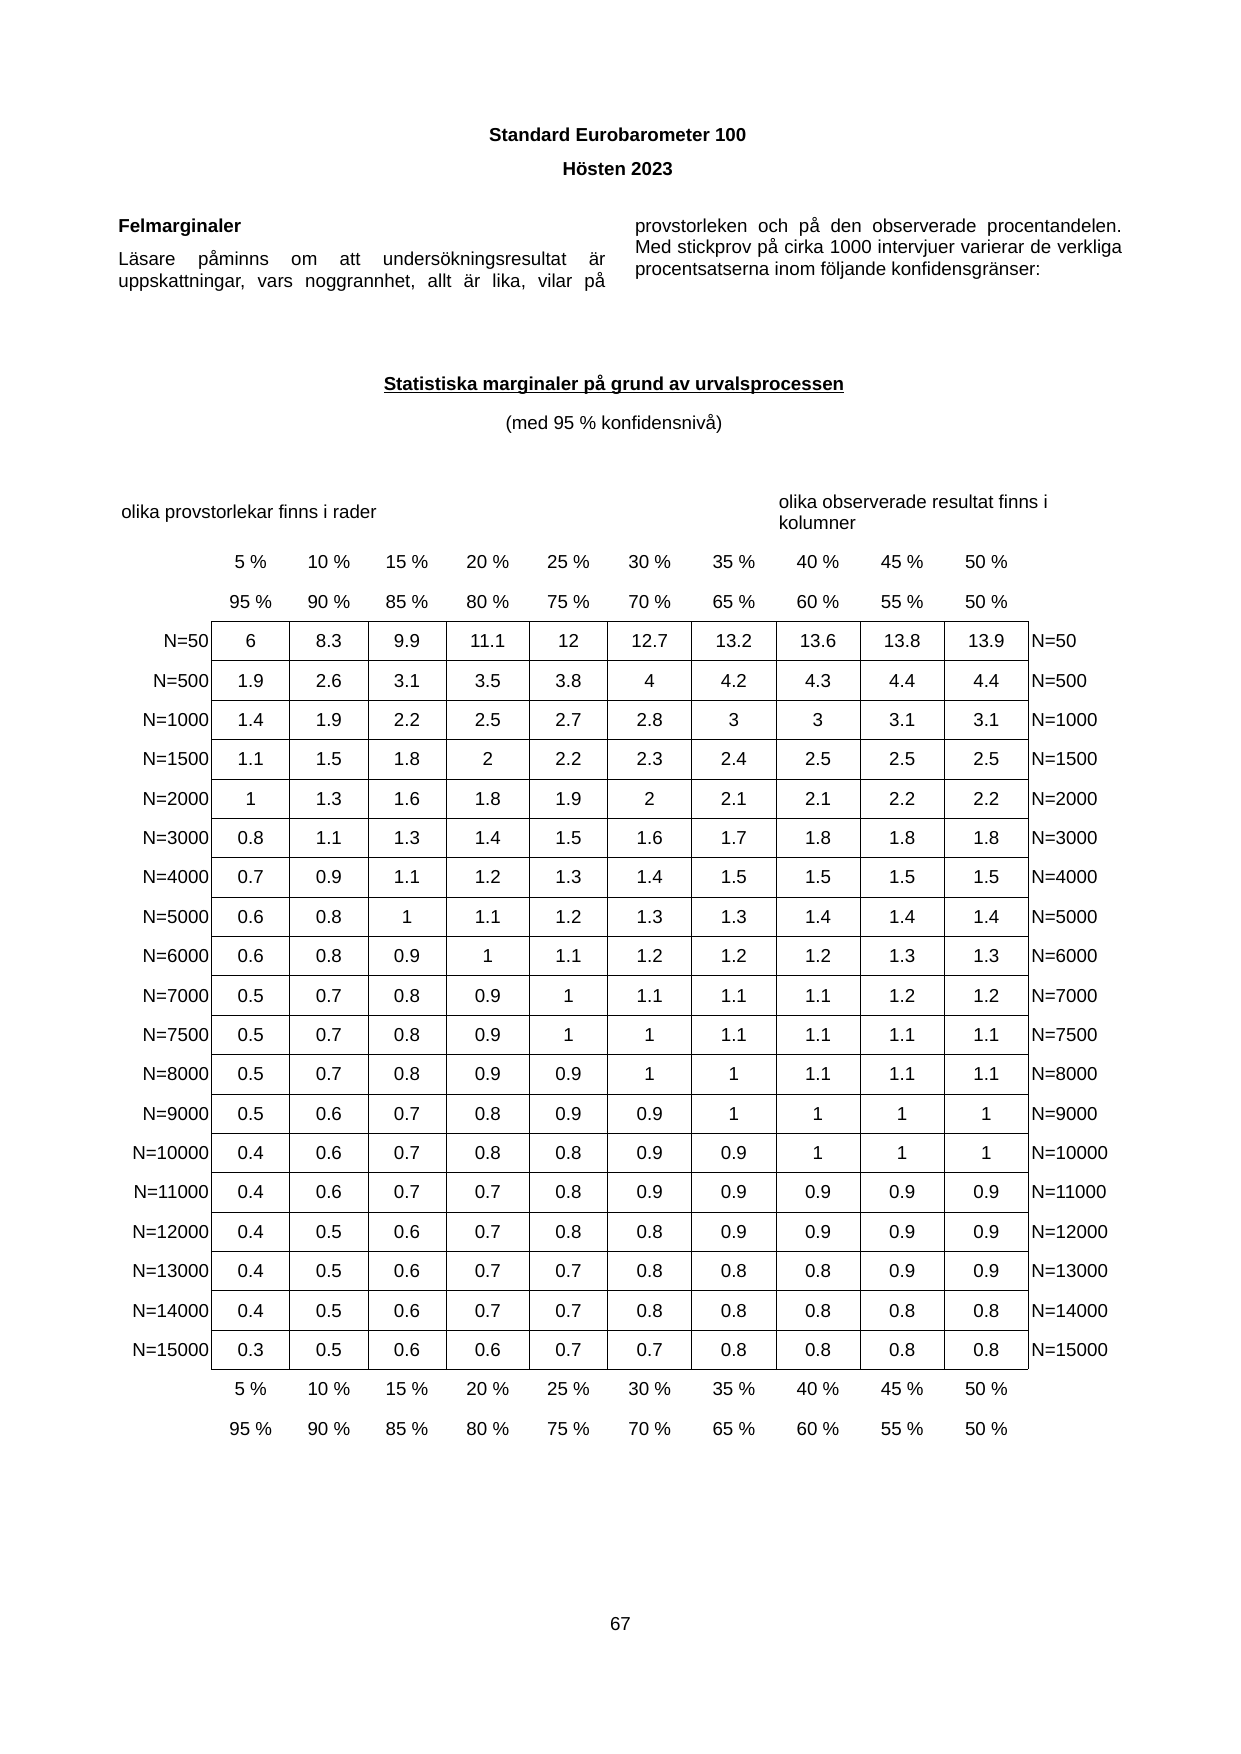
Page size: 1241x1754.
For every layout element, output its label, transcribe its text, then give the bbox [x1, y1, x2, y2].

table_cell 55 % [860, 582, 944, 621]
table_cell 50 % [944, 543, 1028, 582]
table_cell 2,8 [608, 701, 691, 739]
table_cell 1,5 [861, 858, 944, 897]
table_cell 0,6 [369, 1213, 446, 1251]
table_cell N=15000 [118, 1330, 211, 1369]
table_cell 1 [608, 1016, 691, 1054]
table_cell 60 % [776, 1409, 860, 1448]
table_cell N=14000 [1029, 1290, 1122, 1330]
table_cell 0,6 [212, 898, 289, 936]
table_cell 10 % [290, 543, 368, 582]
table_cell 1 [945, 1095, 1028, 1133]
table_cell 2,5 [945, 740, 1028, 778]
text provstorleken och på den observerade procentandelen. Med stickprov på cirka 1000 intervjuer varierar de verkliga procentsatserna inom följande konfidensgränser: [635, 214, 1122, 279]
table_cell 2,5 [777, 740, 860, 778]
table_cell [290, 403, 368, 442]
table_cell [211, 443, 289, 482]
table_cell [1028, 543, 1122, 582]
table_cell 95 % [211, 1409, 289, 1448]
table_cell 1,4 [945, 898, 1028, 936]
table_cell 2,5 [861, 740, 944, 778]
table_cell N=8000 [118, 1054, 211, 1093]
table_cell 13,6 [777, 622, 860, 660]
table_cell 40 % [776, 543, 860, 582]
table_cell 0,9 [608, 1095, 691, 1133]
table_cell 0,8 [692, 1252, 776, 1290]
table_cell 0,9 [861, 1252, 944, 1290]
table_cell 0,8 [369, 1016, 446, 1054]
table_cell 1 [861, 1095, 944, 1133]
table_cell [1028, 1369, 1122, 1408]
table_cell [944, 443, 1028, 482]
table_cell [607, 482, 691, 542]
table_cell 15 % [368, 1370, 446, 1408]
table_cell (med 95 % konfidensnivå) [368, 403, 860, 442]
table_cell 1,9 [290, 701, 368, 739]
table_cell olika provstorlekar finns i rader [118, 482, 446, 542]
table_cell 1,3 [692, 898, 776, 936]
table_cell 0,8 [777, 1331, 860, 1369]
table_cell 1,1 [447, 898, 529, 936]
table_cell 1,2 [447, 858, 529, 897]
table_cell 0,8 [212, 819, 289, 857]
table_cell [529, 443, 607, 482]
table_cell [446, 482, 529, 542]
table_cell N=500 [1029, 660, 1122, 700]
table_cell 0,5 [212, 1095, 289, 1133]
table_cell 2,2 [945, 780, 1028, 818]
table_cell 13,9 [945, 622, 1028, 660]
table_cell 5 % [211, 543, 289, 582]
table_cell 95 % [211, 582, 289, 621]
table_cell 2,1 [692, 780, 776, 818]
table_cell 1,3 [369, 819, 446, 857]
table_header [290, 364, 368, 403]
table_cell 1,1 [945, 1055, 1028, 1093]
table_cell 2,2 [861, 780, 944, 818]
table_cell 1,8 [777, 819, 860, 857]
table_cell 0,8 [530, 1134, 607, 1172]
table_cell 1 [369, 898, 446, 936]
table_cell 2,6 [290, 661, 368, 700]
table_cell 0,5 [290, 1252, 368, 1290]
table_cell 1,5 [777, 858, 860, 897]
table_cell 1 [692, 1055, 776, 1093]
table_header [118, 364, 211, 403]
table_cell 35 % [691, 1370, 776, 1408]
table_cell 0,4 [212, 1173, 289, 1212]
table_cell N=10000 [118, 1133, 211, 1172]
table_cell 0,7 [447, 1173, 529, 1212]
table_cell 20 % [446, 543, 529, 582]
table_cell 70 % [607, 582, 691, 621]
table_cell N=9000 [118, 1094, 211, 1133]
table_cell 4 [608, 661, 691, 700]
table_cell 30 % [607, 1370, 691, 1408]
table_cell 0,9 [369, 937, 446, 975]
table_cell 0,9 [447, 976, 529, 1015]
table_cell 1,4 [447, 819, 529, 857]
table_cell N=6000 [1029, 936, 1122, 975]
table_cell N=4000 [1029, 857, 1122, 897]
table_cell 0,5 [212, 976, 289, 1015]
table_cell [529, 482, 607, 542]
table_header Statistiska marginaler på grund av urvalsprocessen [368, 364, 860, 403]
table_cell 1 [945, 1134, 1028, 1172]
table_cell 0,4 [212, 1291, 289, 1330]
table_cell 0,8 [777, 1252, 860, 1290]
table_cell 0,7 [369, 1173, 446, 1212]
table_cell [776, 443, 860, 482]
table_cell N=11000 [118, 1172, 211, 1212]
table_cell 2,7 [530, 701, 607, 739]
table_cell 0,8 [861, 1291, 944, 1330]
table_cell 0,8 [530, 1173, 607, 1212]
table_header [860, 364, 944, 403]
table_cell 90 % [290, 1409, 368, 1448]
table_cell 1,6 [369, 780, 446, 818]
table_cell 0,6 [290, 1134, 368, 1172]
table_cell 2,5 [447, 701, 529, 739]
table_cell 1,1 [692, 1016, 776, 1054]
table_cell 0,7 [530, 1331, 607, 1369]
table_cell 30 % [607, 543, 691, 582]
table_cell 1,7 [692, 819, 776, 857]
table_cell 15 % [368, 543, 446, 582]
table_cell 0,9 [447, 1016, 529, 1054]
table_cell 0,9 [530, 1095, 607, 1133]
table_cell N=7500 [118, 1015, 211, 1054]
table_cell 0,9 [692, 1213, 776, 1251]
table_cell 12 [530, 622, 607, 660]
table_cell 0,7 [212, 858, 289, 897]
table_cell 70 % [607, 1409, 691, 1448]
table_cell 0,9 [447, 1055, 529, 1093]
table_cell 1,5 [530, 819, 607, 857]
table_cell 12,7 [608, 622, 691, 660]
table_cell N=3000 [1029, 818, 1122, 857]
table_cell 1,1 [530, 937, 607, 975]
table_cell 0,9 [861, 1213, 944, 1251]
table_cell olika observerade resultat finns i kolumner [776, 482, 1122, 542]
table_cell 50 % [944, 1409, 1028, 1448]
table_cell 0,6 [212, 937, 289, 975]
table_cell 1,1 [608, 976, 691, 1015]
table_cell N=1000 [118, 700, 211, 739]
table_cell 3,5 [447, 661, 529, 700]
table_cell N=1000 [1029, 700, 1122, 739]
table_cell N=4000 [118, 857, 211, 897]
table_cell 3,1 [945, 701, 1028, 739]
table_cell 1,5 [290, 740, 368, 778]
table_cell 13,8 [861, 622, 944, 660]
table_cell 0,7 [447, 1213, 529, 1251]
table_cell [944, 403, 1028, 442]
table_cell 4,2 [692, 661, 776, 700]
table_cell 35 % [691, 543, 776, 582]
table_cell 85 % [368, 1409, 446, 1448]
table_cell 1,4 [608, 858, 691, 897]
table_cell 0,6 [369, 1252, 446, 1290]
table_cell [691, 443, 776, 482]
table_cell 1,3 [530, 858, 607, 897]
table_cell 3 [692, 701, 776, 739]
table_cell 25 % [529, 1370, 607, 1408]
table_cell 0,4 [212, 1252, 289, 1290]
table_cell 1,4 [212, 701, 289, 739]
table_cell 0,8 [608, 1291, 691, 1330]
table_cell 1,8 [945, 819, 1028, 857]
table_cell 0,5 [212, 1016, 289, 1054]
table_cell 0,8 [945, 1331, 1028, 1369]
table_cell 1,2 [861, 976, 944, 1015]
table_cell 1,1 [777, 976, 860, 1015]
table_cell 0,5 [290, 1213, 368, 1251]
table_cell 80 % [446, 582, 529, 621]
table_cell 0,9 [290, 858, 368, 897]
table_cell N=9000 [1029, 1094, 1122, 1133]
table_cell 1,1 [945, 1016, 1028, 1054]
table_cell 0,8 [530, 1213, 607, 1251]
table_header [1028, 364, 1122, 403]
table_cell 0,8 [608, 1252, 691, 1290]
table_cell 65 % [691, 582, 776, 621]
table_cell 0,7 [608, 1331, 691, 1369]
table_cell 1,8 [861, 819, 944, 857]
table_cell 3,1 [369, 661, 446, 700]
table_cell 20 % [446, 1370, 529, 1408]
table_cell 2,2 [369, 701, 446, 739]
table_cell 0,7 [369, 1095, 446, 1133]
table_cell 1,9 [530, 780, 607, 818]
table_cell 4,4 [861, 661, 944, 700]
table_cell 1 [530, 1016, 607, 1054]
table_cell [118, 1369, 211, 1408]
table_cell 0,7 [290, 976, 368, 1015]
table_cell 1,8 [447, 780, 529, 818]
table_cell 2,3 [608, 740, 691, 778]
table_cell 0,7 [530, 1291, 607, 1330]
table_cell 0,8 [777, 1291, 860, 1330]
table_cell 3 [777, 701, 860, 739]
table_cell 0,6 [290, 1095, 368, 1133]
table_cell 9,9 [369, 622, 446, 660]
table_cell 85 % [368, 582, 446, 621]
table_cell 0,6 [369, 1331, 446, 1369]
table_cell [607, 443, 691, 482]
table_cell N=13000 [1029, 1251, 1122, 1290]
table_cell 0,9 [945, 1252, 1028, 1290]
table_cell 0,7 [290, 1055, 368, 1093]
table_cell 0,7 [447, 1291, 529, 1330]
table_cell N=10000 [1029, 1133, 1122, 1172]
table_cell 1,3 [945, 937, 1028, 975]
table_cell 0,9 [945, 1173, 1028, 1212]
table_cell 0,7 [369, 1134, 446, 1172]
table_cell 1,2 [608, 937, 691, 975]
table_cell 0,9 [692, 1134, 776, 1172]
table_cell 75 % [529, 582, 607, 621]
table_cell 0,7 [447, 1252, 529, 1290]
table_cell 0,9 [777, 1173, 860, 1212]
table_cell 0,8 [290, 898, 368, 936]
table_cell N=12000 [1029, 1212, 1122, 1251]
table_cell 1,1 [777, 1016, 860, 1054]
table_cell 1,1 [369, 858, 446, 897]
table_cell 60 % [776, 582, 860, 621]
table_cell 0,8 [861, 1331, 944, 1369]
table_cell 45 % [860, 543, 944, 582]
table_cell 2,2 [530, 740, 607, 778]
table_cell 1 [447, 937, 529, 975]
table_cell 80 % [446, 1409, 529, 1448]
table_cell [1028, 403, 1122, 442]
table_cell 50 % [944, 1370, 1028, 1408]
table_cell 11,1 [447, 622, 529, 660]
table_cell 0,9 [608, 1173, 691, 1212]
table_cell N=5000 [118, 897, 211, 936]
table_cell [118, 403, 211, 442]
table_cell [446, 443, 529, 482]
table_cell [211, 403, 289, 442]
table_cell 55 % [860, 1409, 944, 1448]
table_cell 0,5 [290, 1291, 368, 1330]
table_cell 0,8 [608, 1213, 691, 1251]
table_cell 3,8 [530, 661, 607, 700]
table_cell 2,1 [777, 780, 860, 818]
table_cell 1 [212, 780, 289, 818]
table_cell 1,1 [777, 1055, 860, 1093]
table_cell 6 [212, 622, 289, 660]
table_cell N=15000 [1029, 1330, 1122, 1369]
table_cell N=13000 [118, 1251, 211, 1290]
table_cell 1,6 [608, 819, 691, 857]
table_cell 0,4 [212, 1134, 289, 1172]
table_cell 2,4 [692, 740, 776, 778]
table_cell 1,1 [290, 819, 368, 857]
table_cell 90 % [290, 582, 368, 621]
table_cell [118, 1409, 211, 1448]
table_cell N=7500 [1029, 1015, 1122, 1054]
table_cell 1 [777, 1134, 860, 1172]
table_cell 1 [692, 1095, 776, 1133]
table_cell N=50 [118, 621, 211, 660]
table_cell [860, 403, 944, 442]
table_cell 0,7 [530, 1252, 607, 1290]
text Läsare påminns om att undersökningsresultat är uppskattningar, vars noggrannhet, allt är lika, vilar på [118, 248, 605, 291]
table_cell 4,3 [777, 661, 860, 700]
table_cell N=14000 [118, 1290, 211, 1330]
table_cell 40 % [776, 1370, 860, 1408]
table_cell 0,8 [369, 976, 446, 1015]
table_cell 0,9 [608, 1134, 691, 1172]
table_cell 1,4 [861, 898, 944, 936]
table_cell [368, 443, 446, 482]
table_cell 1,3 [608, 898, 691, 936]
table_cell 0,6 [369, 1291, 446, 1330]
table_cell 0,8 [692, 1331, 776, 1369]
table_cell N=1500 [1029, 739, 1122, 778]
table_cell [1028, 443, 1122, 482]
table_cell 0,8 [945, 1291, 1028, 1330]
table_cell [860, 443, 944, 482]
table_cell 0,6 [447, 1331, 529, 1369]
table_cell 1,3 [290, 780, 368, 818]
table_cell 0,9 [861, 1173, 944, 1212]
table_cell 4,4 [945, 661, 1028, 700]
table_cell 1,5 [945, 858, 1028, 897]
table_cell 1,1 [212, 740, 289, 778]
table_cell N=6000 [118, 936, 211, 975]
table_cell 0,8 [692, 1291, 776, 1330]
table_cell 1,1 [692, 976, 776, 1015]
table_cell 1 [530, 976, 607, 1015]
table_cell [290, 443, 368, 482]
table_cell [1028, 582, 1122, 621]
table_cell 1 [777, 1095, 860, 1133]
table_cell N=7000 [118, 975, 211, 1015]
table_cell [691, 482, 776, 542]
table_cell 1,2 [692, 937, 776, 975]
table_cell 0,4 [212, 1213, 289, 1251]
table_cell 13,2 [692, 622, 776, 660]
table_cell 1 [608, 1055, 691, 1093]
text Felmarginaler [118, 214, 605, 236]
table_cell 1,3 [861, 937, 944, 975]
table_cell N=1500 [118, 739, 211, 778]
table_cell N=11000 [1029, 1172, 1122, 1212]
table_cell 25 % [529, 543, 607, 582]
table_cell N=7000 [1029, 975, 1122, 1015]
table_cell 2 [447, 740, 529, 778]
table_cell 1,5 [692, 858, 776, 897]
table_cell N=2000 [118, 779, 211, 818]
table_cell 0,5 [212, 1055, 289, 1093]
table_cell 0,8 [290, 937, 368, 975]
table_header [211, 364, 289, 403]
table_cell 0,6 [290, 1173, 368, 1212]
table_cell 1,2 [530, 898, 607, 936]
table_cell 1,2 [777, 937, 860, 975]
table_cell 45 % [860, 1370, 944, 1408]
table_cell N=500 [118, 660, 211, 700]
table_cell 0,9 [777, 1213, 860, 1251]
table_cell 0,8 [369, 1055, 446, 1093]
table_cell 1 [861, 1134, 944, 1172]
table_cell 0,3 [212, 1331, 289, 1369]
table_cell 1,1 [861, 1016, 944, 1054]
table_cell 1,9 [212, 661, 289, 700]
table_cell 10 % [290, 1370, 368, 1408]
table_cell 65 % [691, 1409, 776, 1448]
table_cell [118, 543, 211, 582]
table_cell 8,3 [290, 622, 368, 660]
table_cell 50 % [944, 582, 1028, 621]
table_cell [1028, 1409, 1122, 1448]
table_cell N=8000 [1029, 1054, 1122, 1093]
table_cell 3,1 [861, 701, 944, 739]
table_cell 1,8 [369, 740, 446, 778]
table_cell N=50 [1029, 621, 1122, 660]
table_cell [118, 582, 211, 621]
table_cell 0,9 [945, 1213, 1028, 1251]
table_cell N=12000 [118, 1212, 211, 1251]
table_header [944, 364, 1028, 403]
table_cell 0,8 [447, 1134, 529, 1172]
table_cell N=3000 [118, 818, 211, 857]
table_cell N=2000 [1029, 779, 1122, 818]
table_cell 0,8 [447, 1095, 529, 1133]
table_cell N=5000 [1029, 897, 1122, 936]
table_cell [118, 443, 211, 482]
table_cell 0,9 [530, 1055, 607, 1093]
table_cell 1,2 [945, 976, 1028, 1015]
table_cell 0,5 [290, 1331, 368, 1369]
table_cell 0,7 [290, 1016, 368, 1054]
table_cell 1,1 [861, 1055, 944, 1093]
table_cell 75 % [529, 1409, 607, 1448]
table_cell 1,4 [777, 898, 860, 936]
table_cell 5 % [211, 1370, 289, 1408]
table_cell 0,9 [692, 1173, 776, 1212]
table_cell 2 [608, 780, 691, 818]
